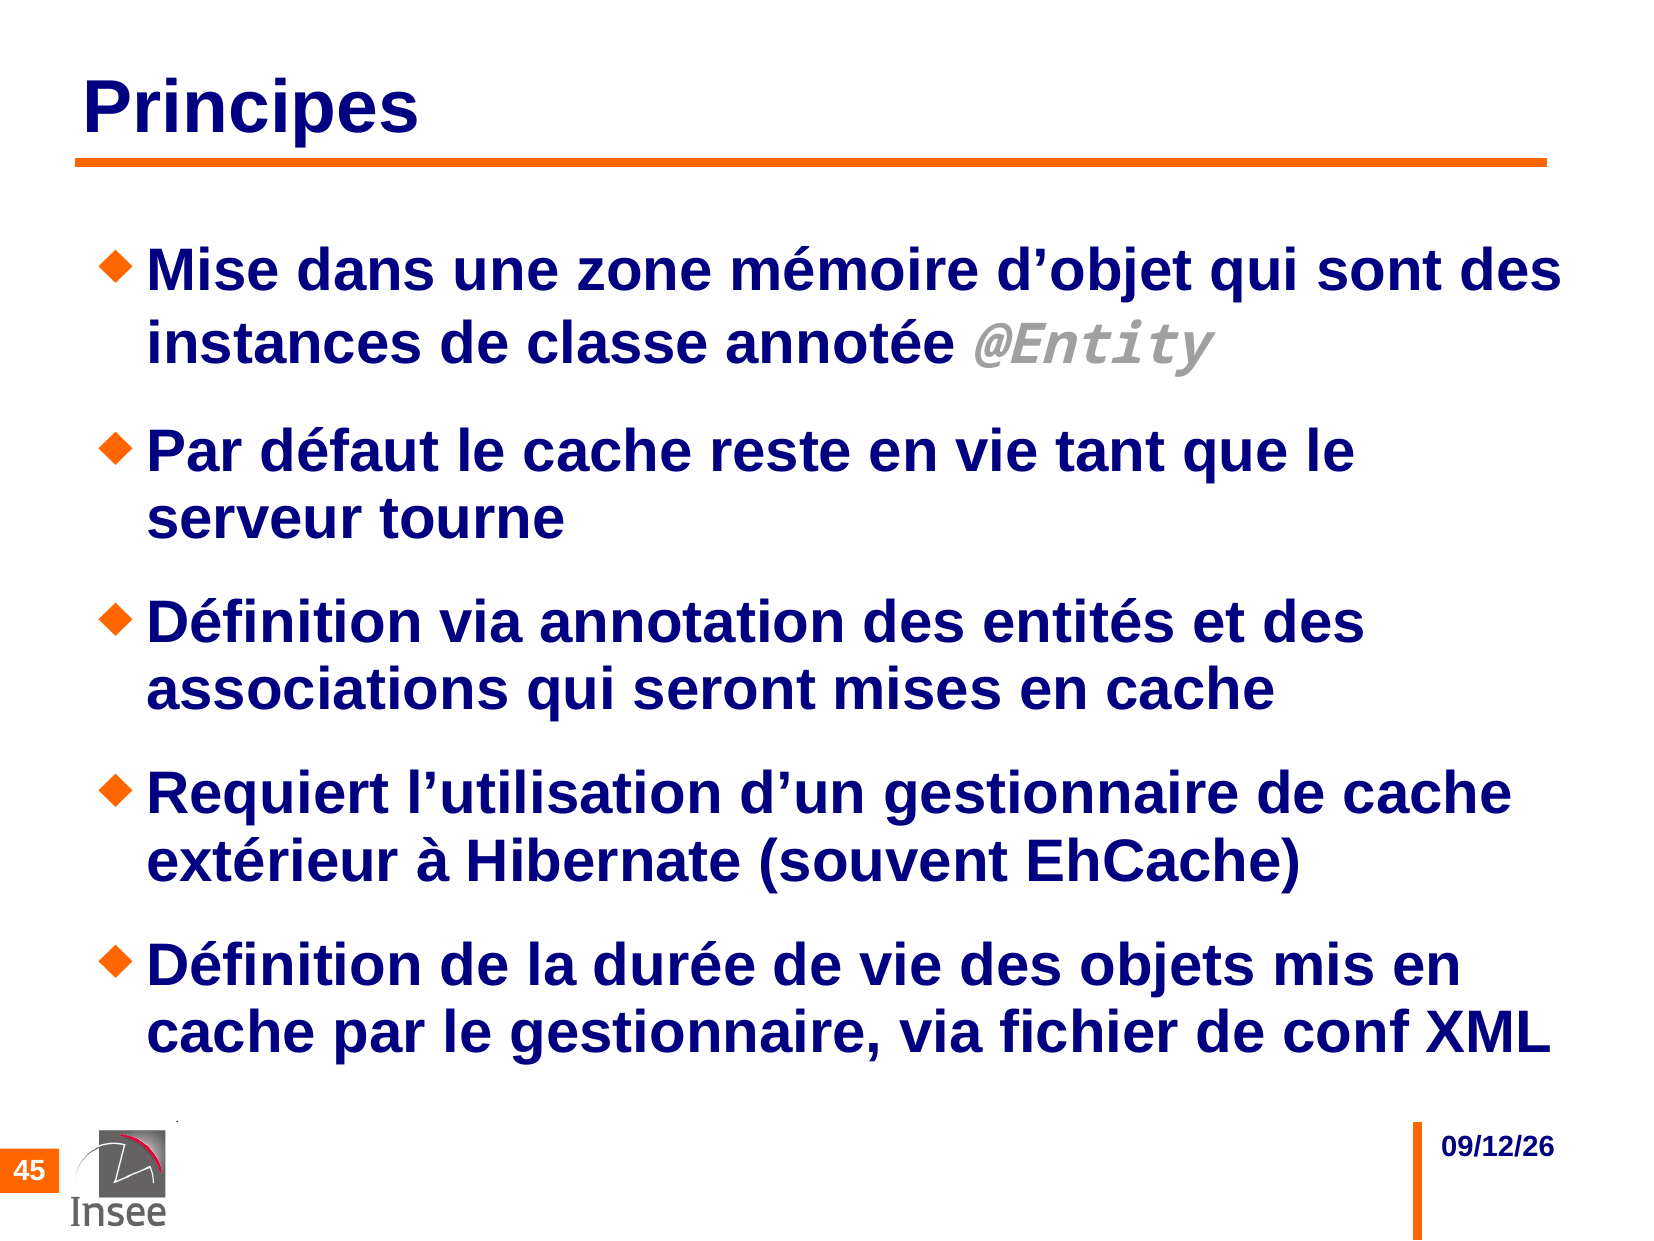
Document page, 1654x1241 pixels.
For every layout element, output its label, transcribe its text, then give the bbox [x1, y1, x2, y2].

title Principes [82, 49, 1619, 163]
list Mise dans une zone mémoire d’objet qui sont des instances de classe annotée @Entity Par défaut le cache reste en vie tant que le serveur tourne Définition via annotation des entités et des associations qui seront mises en cache Requiert l’utilisation d’un gestionnaire de cache extérieur à Hibernate (souvent EhCache) Définition de la durée de vie des objets mis en cache par le gestionnaire, via fichier de conf XML [82, 236, 1571, 1075]
picture [62, 1121, 178, 1241]
